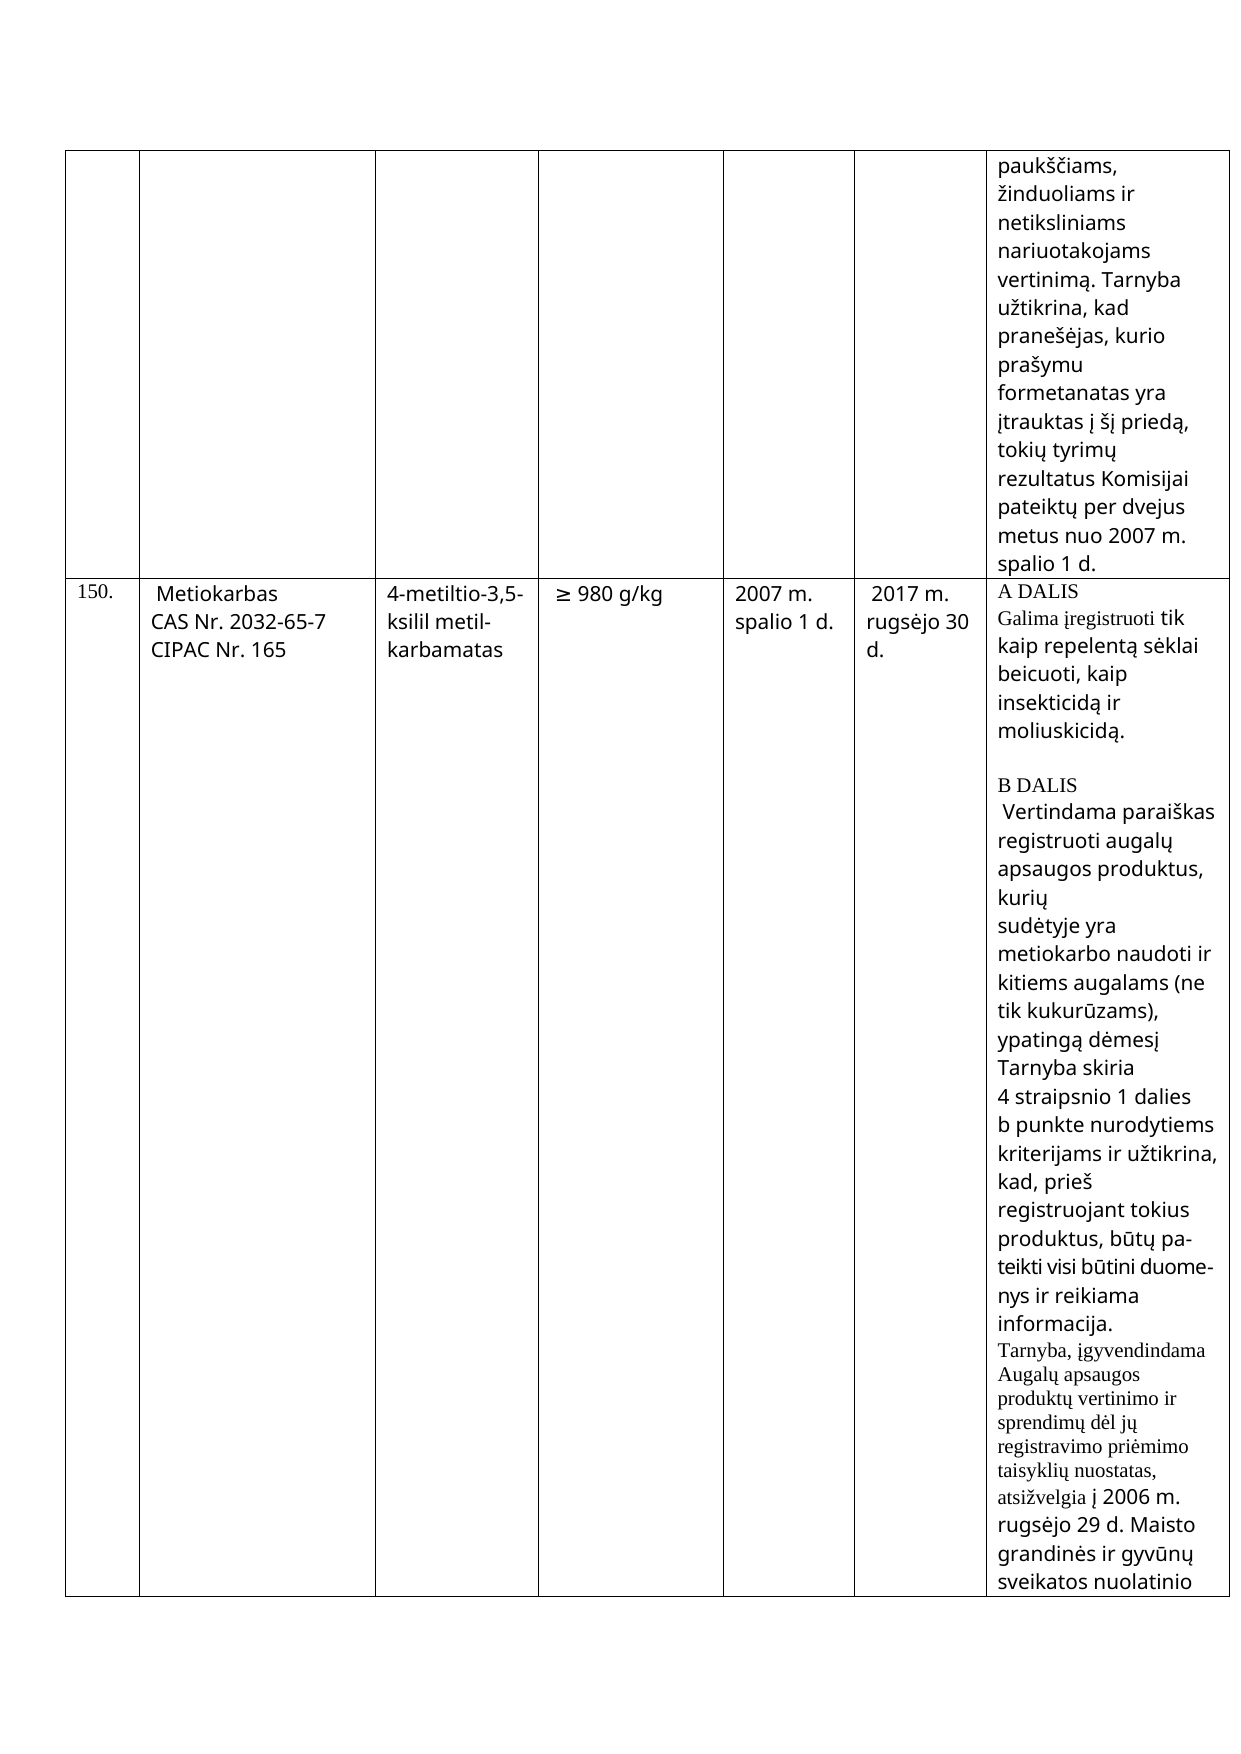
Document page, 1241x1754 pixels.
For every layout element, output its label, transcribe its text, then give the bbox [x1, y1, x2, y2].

table_cell Metiokarbas CAS Nr. 2032-65-7 CIPAC Nr. 165 [140, 579, 375, 1596]
table_cell 2017 m. rugsėjo 30 d. [855, 579, 986, 1596]
table_cell [539, 151, 723, 578]
table_cell 2007 m. spalio 1 d. [724, 579, 854, 1596]
table_cell [376, 151, 538, 578]
table_cell [724, 151, 854, 578]
table_cell ≥ 980 g/kg [539, 579, 723, 1596]
table_cell A DALIS Galima įregistruoti tik kaip repelentą sėklai beicuoti, kaip insekticidą ir moliuskicidą. B DALIS Vertindama paraiškas registruoti augalų apsaugos produktus, kurių sudėtyje yra metiokarbo naudoti ir kitiems augalams (ne tik kukurūzams), ypatingą dėmesį Tarnyba skiria 4 straipsnio 1 dalies b punkte nurodytiems kriterijams ir užtikrina, kad, prieš registruojant tokius produktus, būtų pa­teikti visi būtini duome­nys ir reikiama informacija. Tarnyba, įgyvendindama Augalų apsaugos produktų vertinimo ir sprendimų dėl jų registravimo priėmimo taisyklių nuostatas, atsižvelgia į 2006 m. rugsėjo 29 d. Maisto grandinės ir gyvūnų sveikatos nuolatinio [987, 579, 1229, 1596]
table_cell 150. [66, 579, 139, 1596]
table_cell [140, 151, 375, 578]
table_cell 4-metiltio-3,5-ksilil metil- karbamatas [376, 579, 538, 1596]
table_cell [66, 151, 139, 578]
table_cell paukščiams, žinduoliams ir netiksliniams nariuotakojams vertinimą. Tarnyba užtikrina, kad pranešėjas, kurio prašymu formetanatas yra įtrauktas į šį priedą, tokių tyrimų rezultatus Komisijai pateiktų per dvejus metus nuo 2007 m. spalio 1 d. [987, 151, 1229, 578]
table_cell [855, 151, 986, 578]
